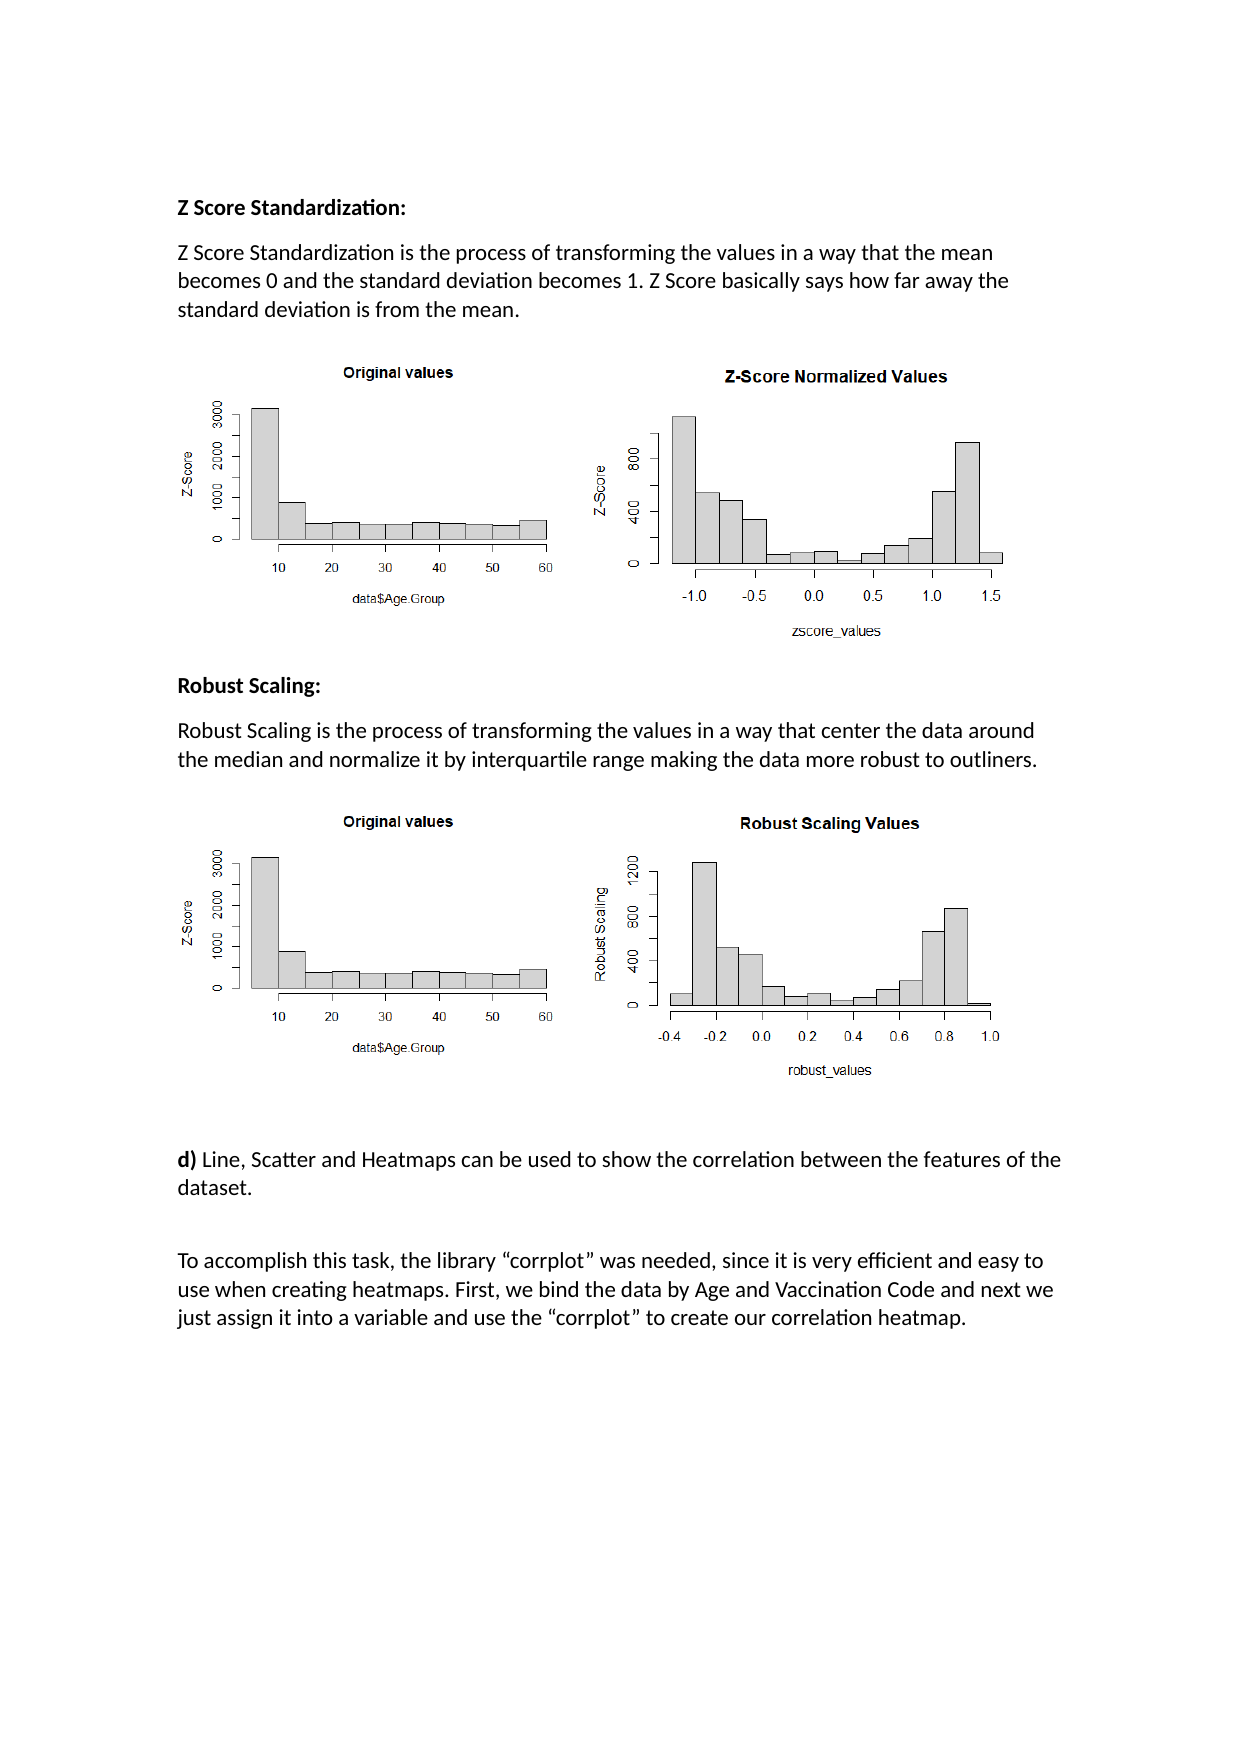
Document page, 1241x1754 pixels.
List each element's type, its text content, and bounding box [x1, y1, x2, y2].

text Robust Scaling: [177, 671, 1063, 699]
text d) Line, Scatter and Heatmaps can be used to show the correlation between the features of the dataset. [177, 1145, 1063, 1201]
text Z Score Standardization is the process of transforming the values in a way that the mean becomes 0 and the standard deviation becomes 1. Z Score basically says how far away the standard deviation is from the mean. [177, 238, 1063, 323]
text To accomplish this task, the library “corrplot” was needed, since it is very efficient and easy to use when creating heatmaps. First, we bind the data by Age and Vaccination Code and next we just assign it into a variable and use the “corrplot” to create our correlation heatmap. [177, 1246, 1063, 1332]
text Z Score Standardization: [177, 193, 1063, 221]
text Robust Scaling is the process of transforming the values in a way that center the data around the median and normalize it by interquartile range making the data more robust to outliners. [177, 716, 1063, 773]
